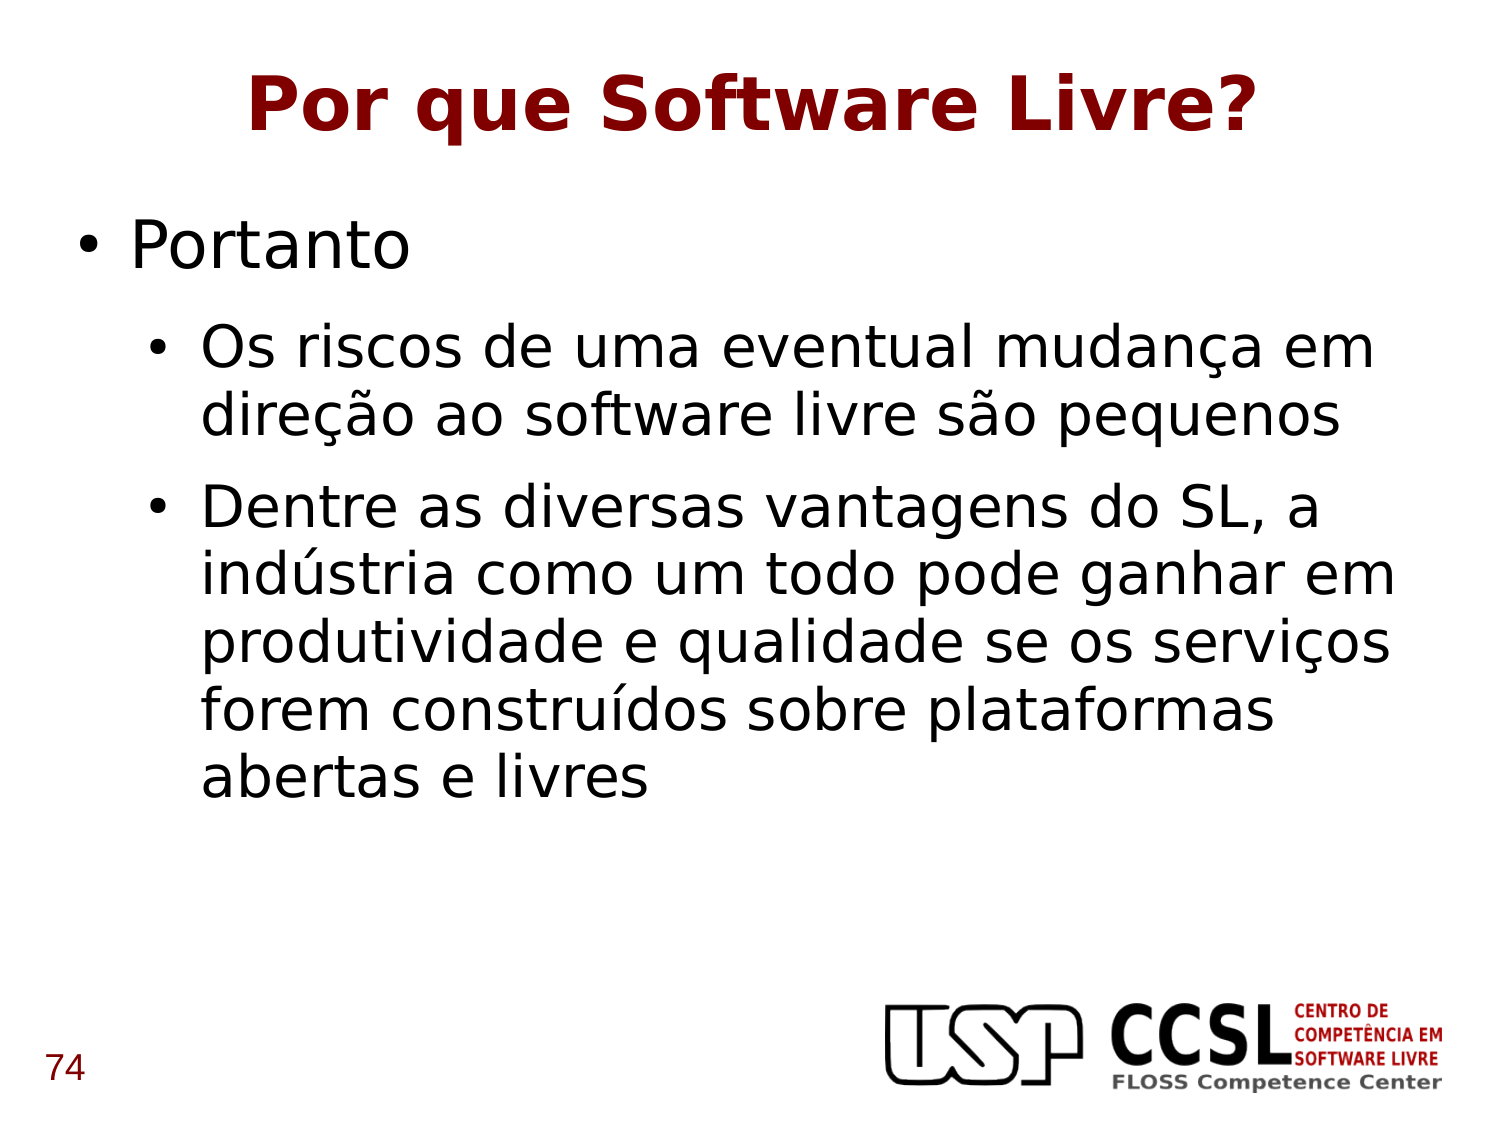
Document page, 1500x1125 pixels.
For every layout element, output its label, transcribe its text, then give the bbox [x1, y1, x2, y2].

title Por que Software Livre? [59, 29, 1447, 180]
list Portanto Os riscos de uma eventual mudança em direção ao software livre são pequenos Dentre as diversas vantagens do SL, a indústria como um todo pode ganhar em produtividade e qualidade se os serviços forem construídos sobre plataformas abertas e livres [59, 206, 1447, 950]
picture [885, 1003, 1442, 1093]
